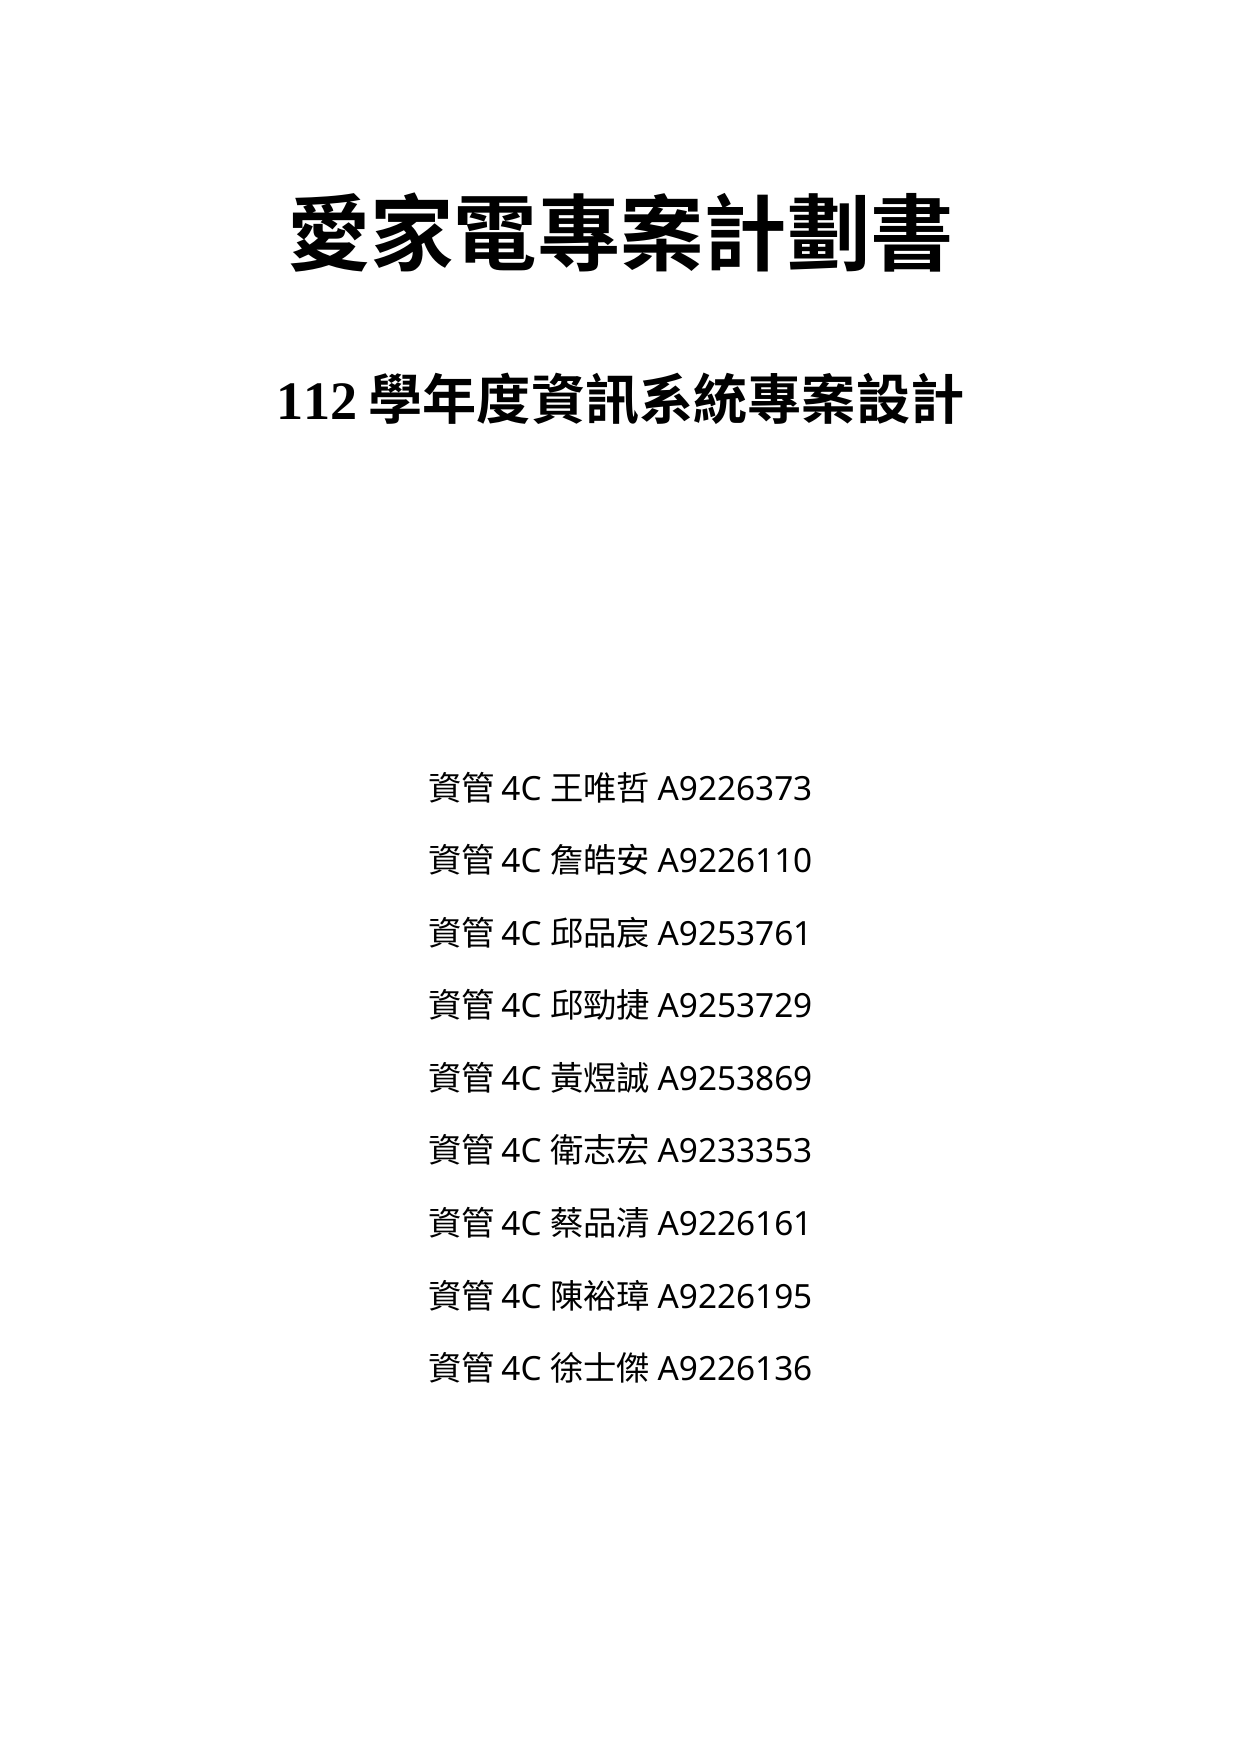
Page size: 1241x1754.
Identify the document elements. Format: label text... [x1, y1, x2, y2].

text 資管4C 邱勁捷 A9253729 [118, 979, 1122, 1027]
title 112學年度資訊系統專案設計 [118, 357, 1122, 435]
text 資管4C 徐士傑 A9226136 [118, 1342, 1122, 1391]
text 資管4C 黃煜誠 A9253869 [118, 1052, 1122, 1100]
text 資管4C 邱品宸 A9253761 [118, 906, 1122, 955]
title 愛家電專案計劃書 [118, 168, 1122, 289]
text 資管4C 衛志宏 A9233353 [118, 1124, 1122, 1173]
text 資管4C 詹皓安 A9226110 [118, 834, 1122, 882]
text 資管4C 陳裕璋 A9226195 [118, 1269, 1122, 1318]
text 資管4C 蔡品清 A9226161 [118, 1197, 1122, 1245]
text 資管4C 王唯哲 A9226373 [118, 761, 1122, 810]
